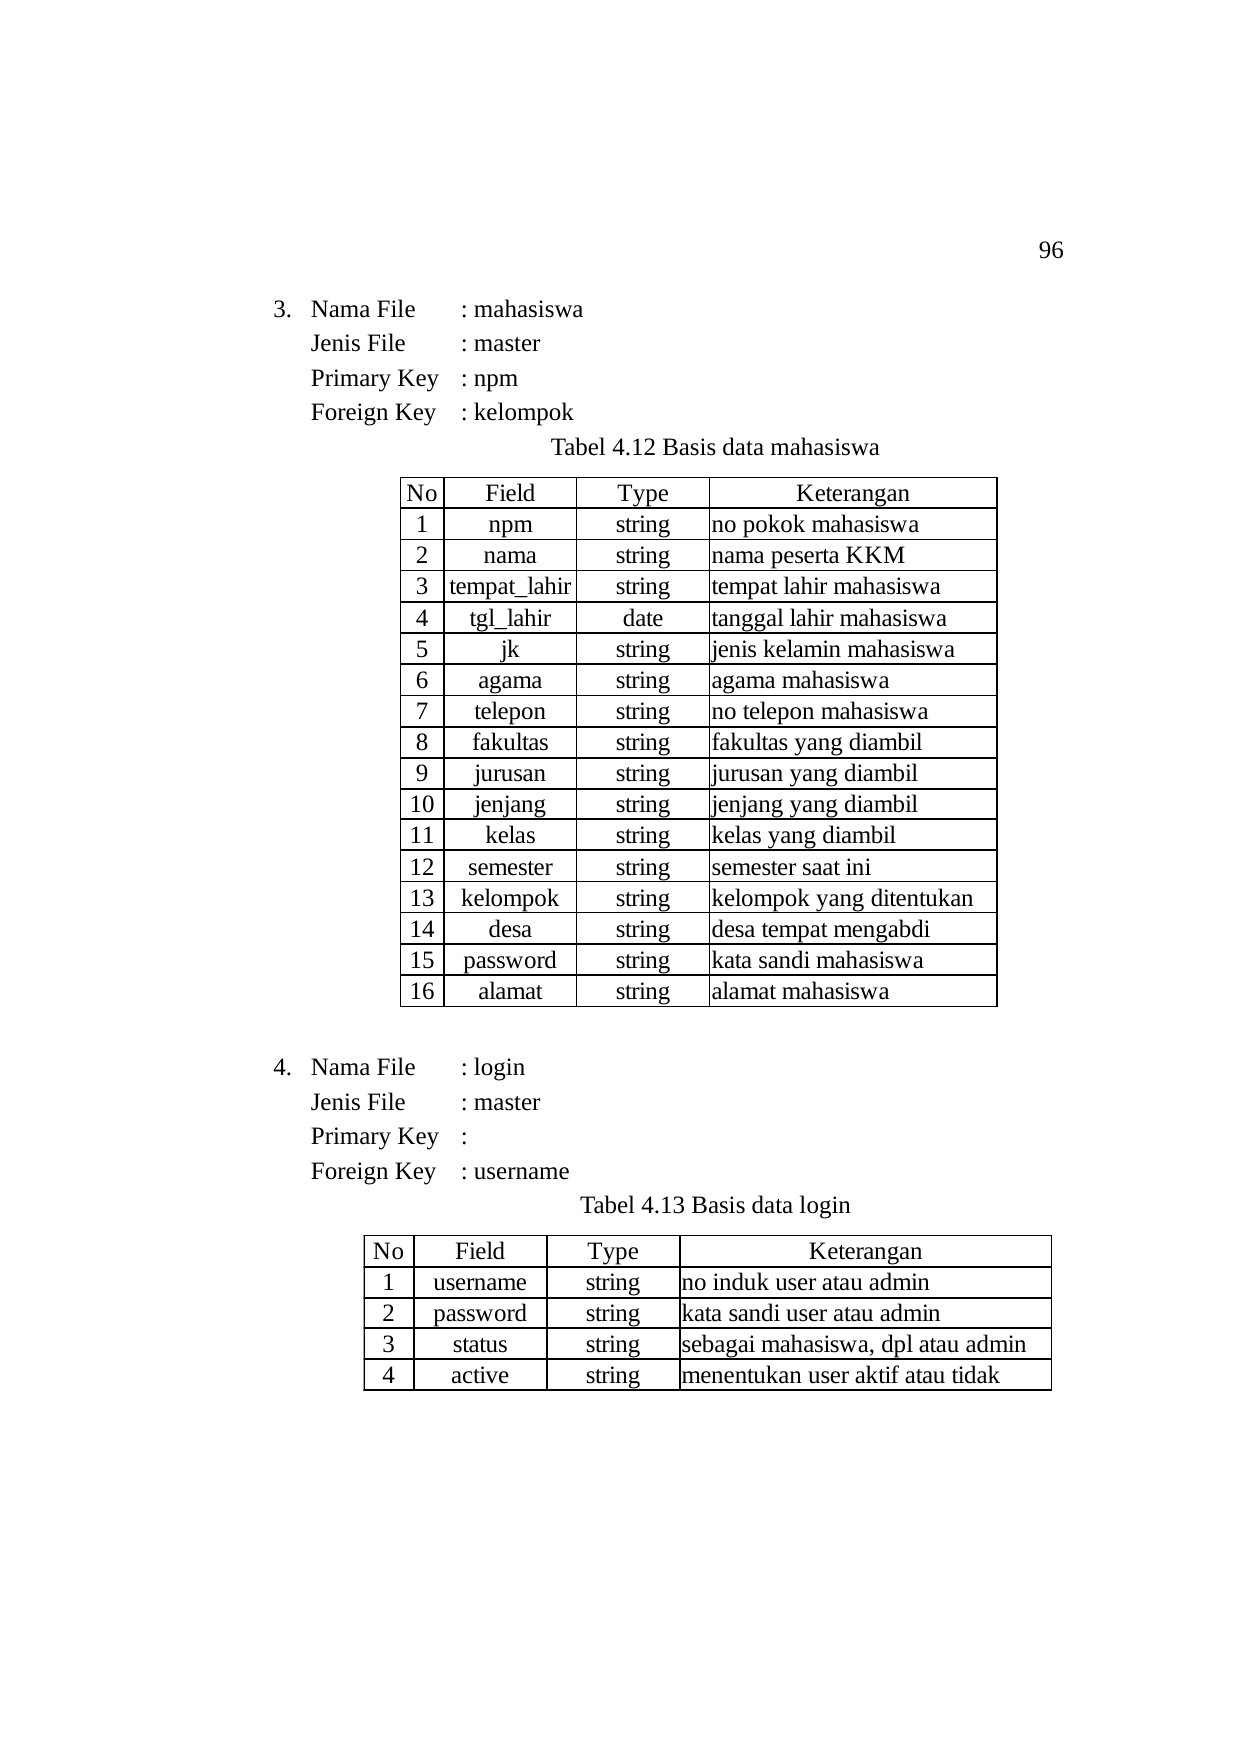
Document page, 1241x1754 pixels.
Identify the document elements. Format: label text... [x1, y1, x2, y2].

list Nama File : login [273, 1052, 1063, 1081]
text Tabel 4.12 Basis data mahasiswa [367, 432, 1063, 460]
text Jenis File : master [273, 1087, 1063, 1116]
text Foreign Key : kelompok [273, 397, 1063, 426]
text Jenis File : master [273, 328, 1063, 357]
list Nama File : mahasiswa [273, 294, 1063, 322]
text Tabel 4.13 Basis data login [367, 1190, 1063, 1219]
text Primary Key : [273, 1121, 1063, 1150]
text Foreign Key : username [273, 1156, 1063, 1184]
text Primary Key : npm [273, 363, 1063, 391]
